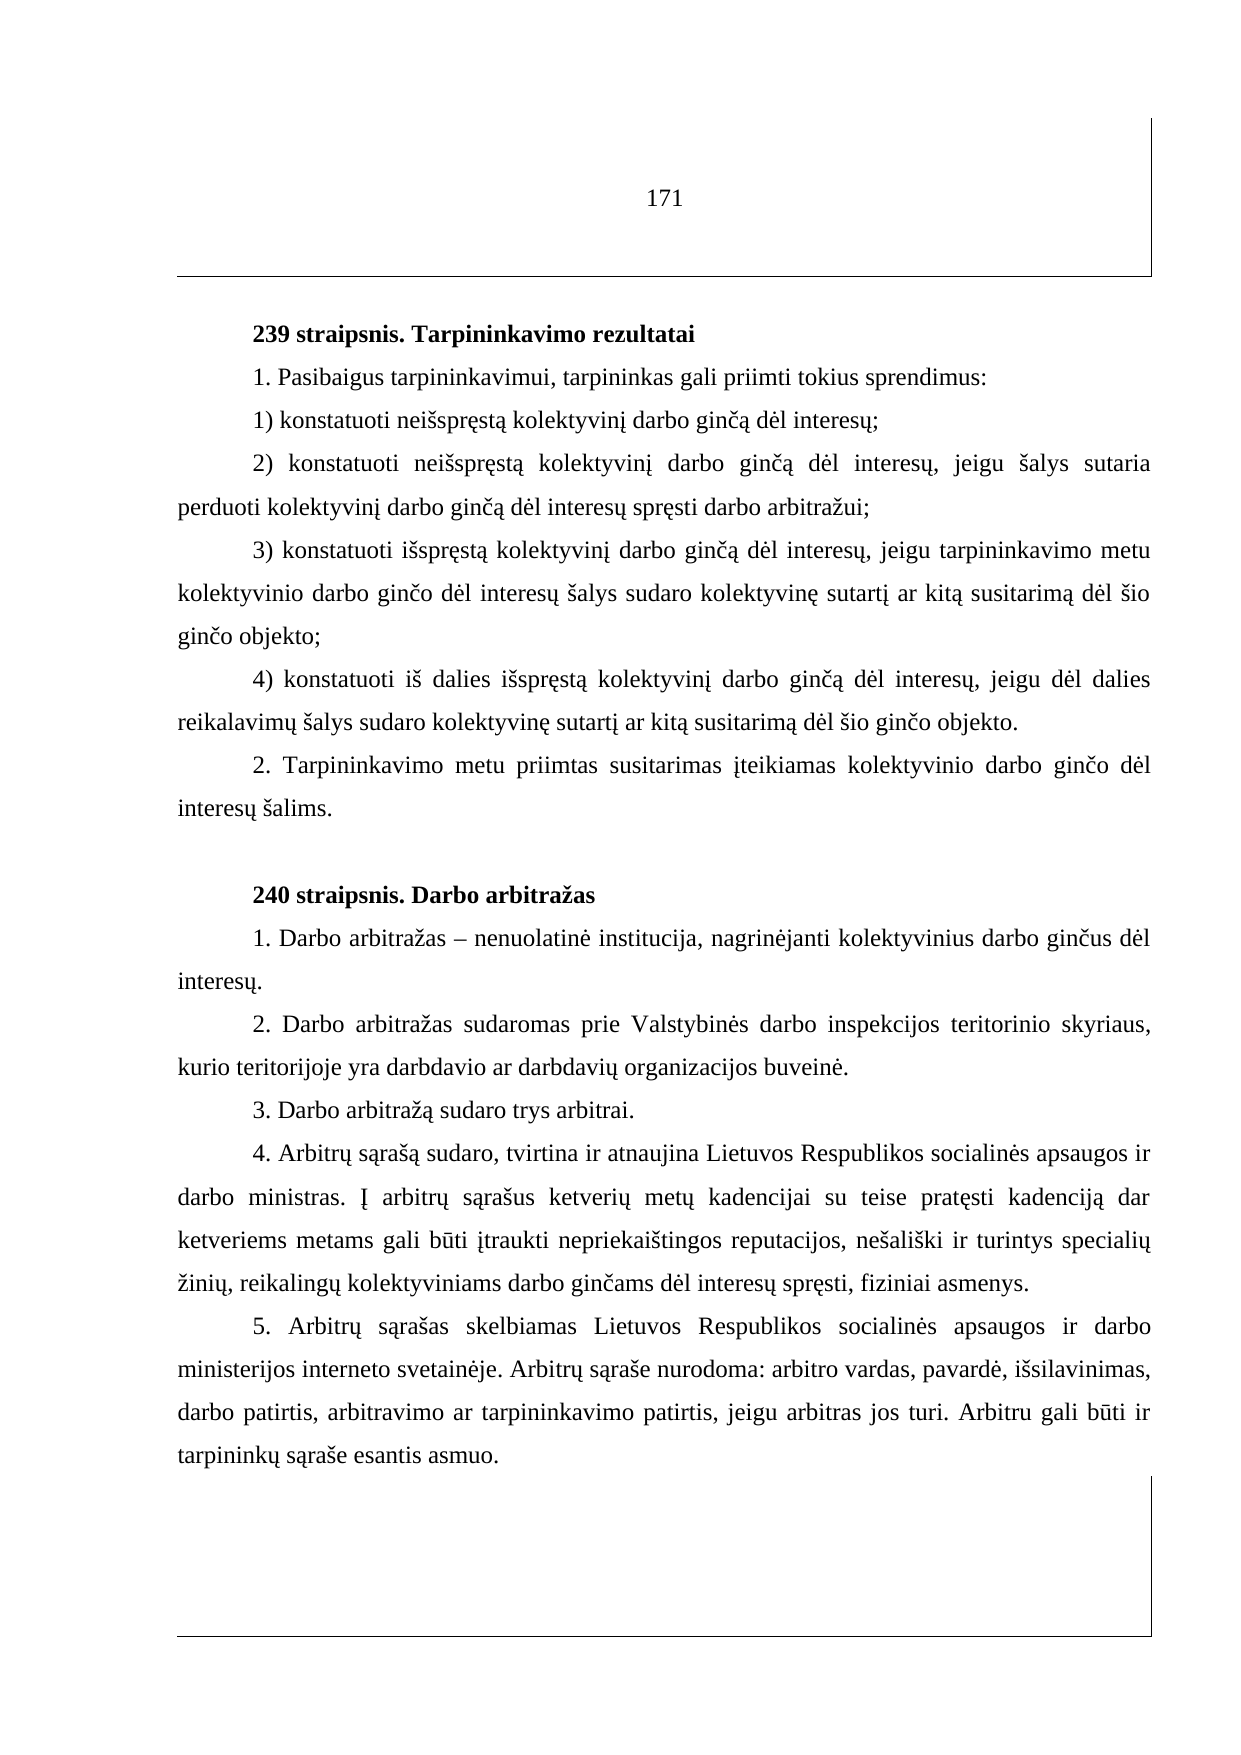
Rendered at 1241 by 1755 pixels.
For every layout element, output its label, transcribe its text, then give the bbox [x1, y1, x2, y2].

text 1. Darbo arbitražas – nenuolatinė institucija, nagrinėjanti kolektyvinius darbo ginčus dėl interesų. [177, 923, 1152, 995]
text 2) konstatuoti neišspręstą kolektyvinį darbo ginčą dėl interesų, jeigu šalys sutaria perduoti kolektyvinį darbo ginčą dėl interesų spręsti darbo arbitražui; [177, 448, 1152, 520]
text 2. Darbo arbitražas sudaromas prie Valstybinės darbo inspekcijos teritorinio skyriaus, kurio teritorijoje yra darbdavio ar darbdavių organizacijos buveinė. [177, 1009, 1152, 1081]
text 5. Arbitrų sąrašas skelbiamas Lietuvos Respublikos socialinės apsaugos ir darbo ministerijos interneto svetainėje. Arbitrų sąraše nurodoma: arbitro vardas, pavardė, išsilavinimas, darbo patirtis, arbitravimo ar tarpininkavimo patirtis, jeigu arbitras jos turi. Arbitru gali būti ir tarpininkų sąraše esantis asmuo. [177, 1311, 1152, 1469]
subtitle 239 straipsnis. Tarpininkavimo rezultatai [177, 319, 1152, 348]
subtitle 240 straipsnis. Darbo arbitražas [177, 880, 1152, 908]
text 1) konstatuoti neišspręstą kolektyvinį darbo ginčą dėl interesų; [177, 405, 1152, 434]
text 1. Pasibaigus tarpininkavimui, tarpininkas gali priimti tokius sprendimus: [177, 362, 1152, 391]
text 3. Darbo arbitražą sudaro trys arbitrai. [177, 1095, 1152, 1124]
text 4) konstatuoti iš dalies išspręstą kolektyvinį darbo ginčą dėl interesų, jeigu dėl dalies reikalavimų šalys sudaro kolektyvinę sutartį ar kitą susitarimą dėl šio ginčo objekto. [177, 664, 1152, 736]
text 4. Arbitrų sąrašą sudaro, tvirtina ir atnaujina Lietuvos Respublikos socialinės apsaugos ir darbo ministras. Į arbitrų sąrašus ketverių metų kadencijai su teise pratęsti kadenciją dar ketveriems metams gali būti įtraukti nepriekaištingos reputacijos, nešališki ir turintys specialių žinių, reikalingų kolektyviniams darbo ginčams dėl interesų spręsti, fiziniai asmenys. [177, 1138, 1152, 1297]
text 2. Tarpininkavimo metu priimtas susitarimas įteikiamas kolektyvinio darbo ginčo dėl interesų šalims. [177, 750, 1152, 822]
text 3) konstatuoti išspręstą kolektyvinį darbo ginčą dėl interesų, jeigu tarpininkavimo metu kolektyvinio darbo ginčo dėl interesų šalys sudaro kolektyvinę sutartį ar kitą susitarimą dėl šio ginčo objekto; [177, 535, 1152, 650]
